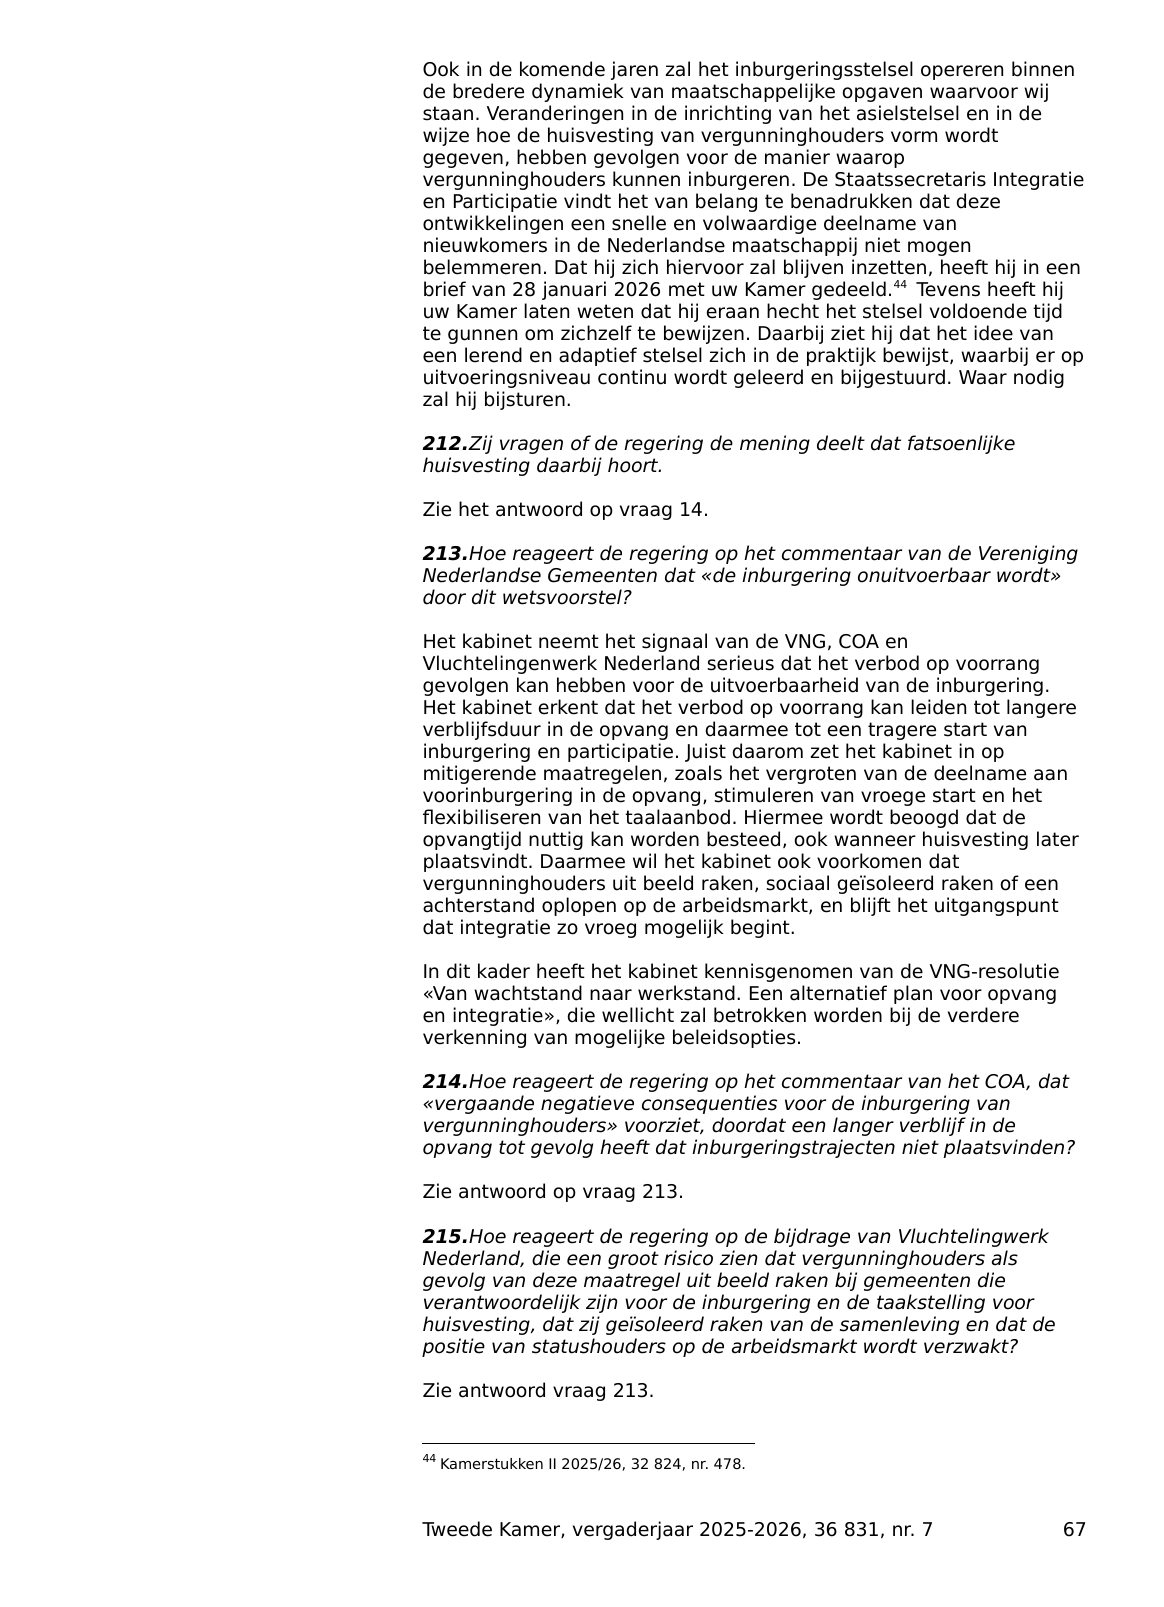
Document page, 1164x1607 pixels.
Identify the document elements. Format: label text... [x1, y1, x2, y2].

text In dit kader heeft het kabinet kennisgenomen van de VNG-resolutie «Van wachtstand naar werkstand. Een alternatief plan voor opvang en integratie», die wellicht zal betrokken worden bij de verdere verkenning van mogelijke beleidsopties. [422, 961, 1087, 1049]
text Ook in de komende jaren zal het inburgeringsstelsel opereren binnen de bredere dynamiek van maatschappelijke opgaven waarvoor wij staan. Veranderingen in de inrichting van het asielstelsel en in de wijze hoe de huisvesting van vergunninghouders vorm wordt gegeven, hebben gevolgen voor de manier waarop vergunninghouders kunnen inburgeren. De Staatssecretaris Integratie en Participatie vindt het van belang te benadrukken dat deze ontwikkelingen een snelle en volwaardige deelname van nieuwkomers in de Nederlandse maatschappij niet mogen belemmeren. Dat hij zich hiervoor zal blijven inzetten, heeft hij in een brief van 28 januari 2026 met uw Kamer gedeeld. Tevens heeft hij uw Kamer laten weten dat hij eraan hecht het stelsel voldoende tijd te gunnen om zichzelf te bewijzen. Daarbij ziet hij dat het idee van een lerend en adaptief stelsel zich in de praktijk bewijst, waarbij er op uitvoeringsniveau continu wordt geleerd en bijgestuurd. Waar nodig zal hij bijsturen. [422, 59, 1087, 411]
text Zie het antwoord op vraag 14. [422, 499, 1087, 521]
text 214.Hoe reageert de regering op het commentaar van het COA, dat «vergaande negatieve consequenties voor de inburgering van vergunninghouders» voorziet, doordat een langer verblijf in de opvang tot gevolg heeft dat inburgeringstrajecten niet plaatsvinden? [422, 1071, 1087, 1159]
text Zie antwoord vraag 213. [422, 1380, 1087, 1402]
text 215.Hoe reageert de regering op de bijdrage van Vluchtelingwerk Nederland, die een groot risico zien dat vergunninghouders als gevolg van deze maatregel uit beeld raken bij gemeenten die verantwoordelijk zijn voor de inburgering en de taakstelling voor huisvesting, dat zij geïsoleerd raken van de samenleving en dat de positie van statushouders op de arbeidsmarkt wordt verzwakt? [422, 1226, 1087, 1357]
text 212.Zij vragen of de regering de mening deelt dat fatsoenlijke huisvesting daarbij hoort. [422, 433, 1087, 477]
text Zie antwoord op vraag 213. [422, 1181, 1087, 1203]
text Kamerstukken II 2025/26, 32 824, nr. 478. [422, 1452, 1087, 1474]
text Het kabinet neemt het signaal van de VNG, COA en Vluchtelingenwerk Nederland serieus dat het verbod op voorrang gevolgen kan hebben voor de uitvoerbaarheid van de inburgering. Het kabinet erkent dat het verbod op voorrang kan leiden tot langere verblijfsduur in de opvang en daarmee tot een tragere start van inburgering en participatie. Juist daarom zet het kabinet in op mitigerende maatregelen, zoals het vergroten van de deelname aan voorinburgering in de opvang, stimuleren van vroege start en het flexibiliseren van het taalaanbod. Hiermee wordt beoogd dat de opvangtijd nuttig kan worden besteed, ook wanneer huisvesting later plaatsvindt. Daarmee wil het kabinet ook voorkomen dat vergunninghouders uit beeld raken, sociaal geïsoleerd raken of een achterstand oplopen op de arbeidsmarkt, en blijft het uitgangspunt dat integratie zo vroeg mogelijk begint. [422, 631, 1087, 939]
text 213.Hoe reageert de regering op het commentaar van de Vereniging Nederlandse Gemeenten dat «de inburgering onuitvoerbaar wordt» door dit wetsvoorstel? [422, 543, 1087, 609]
